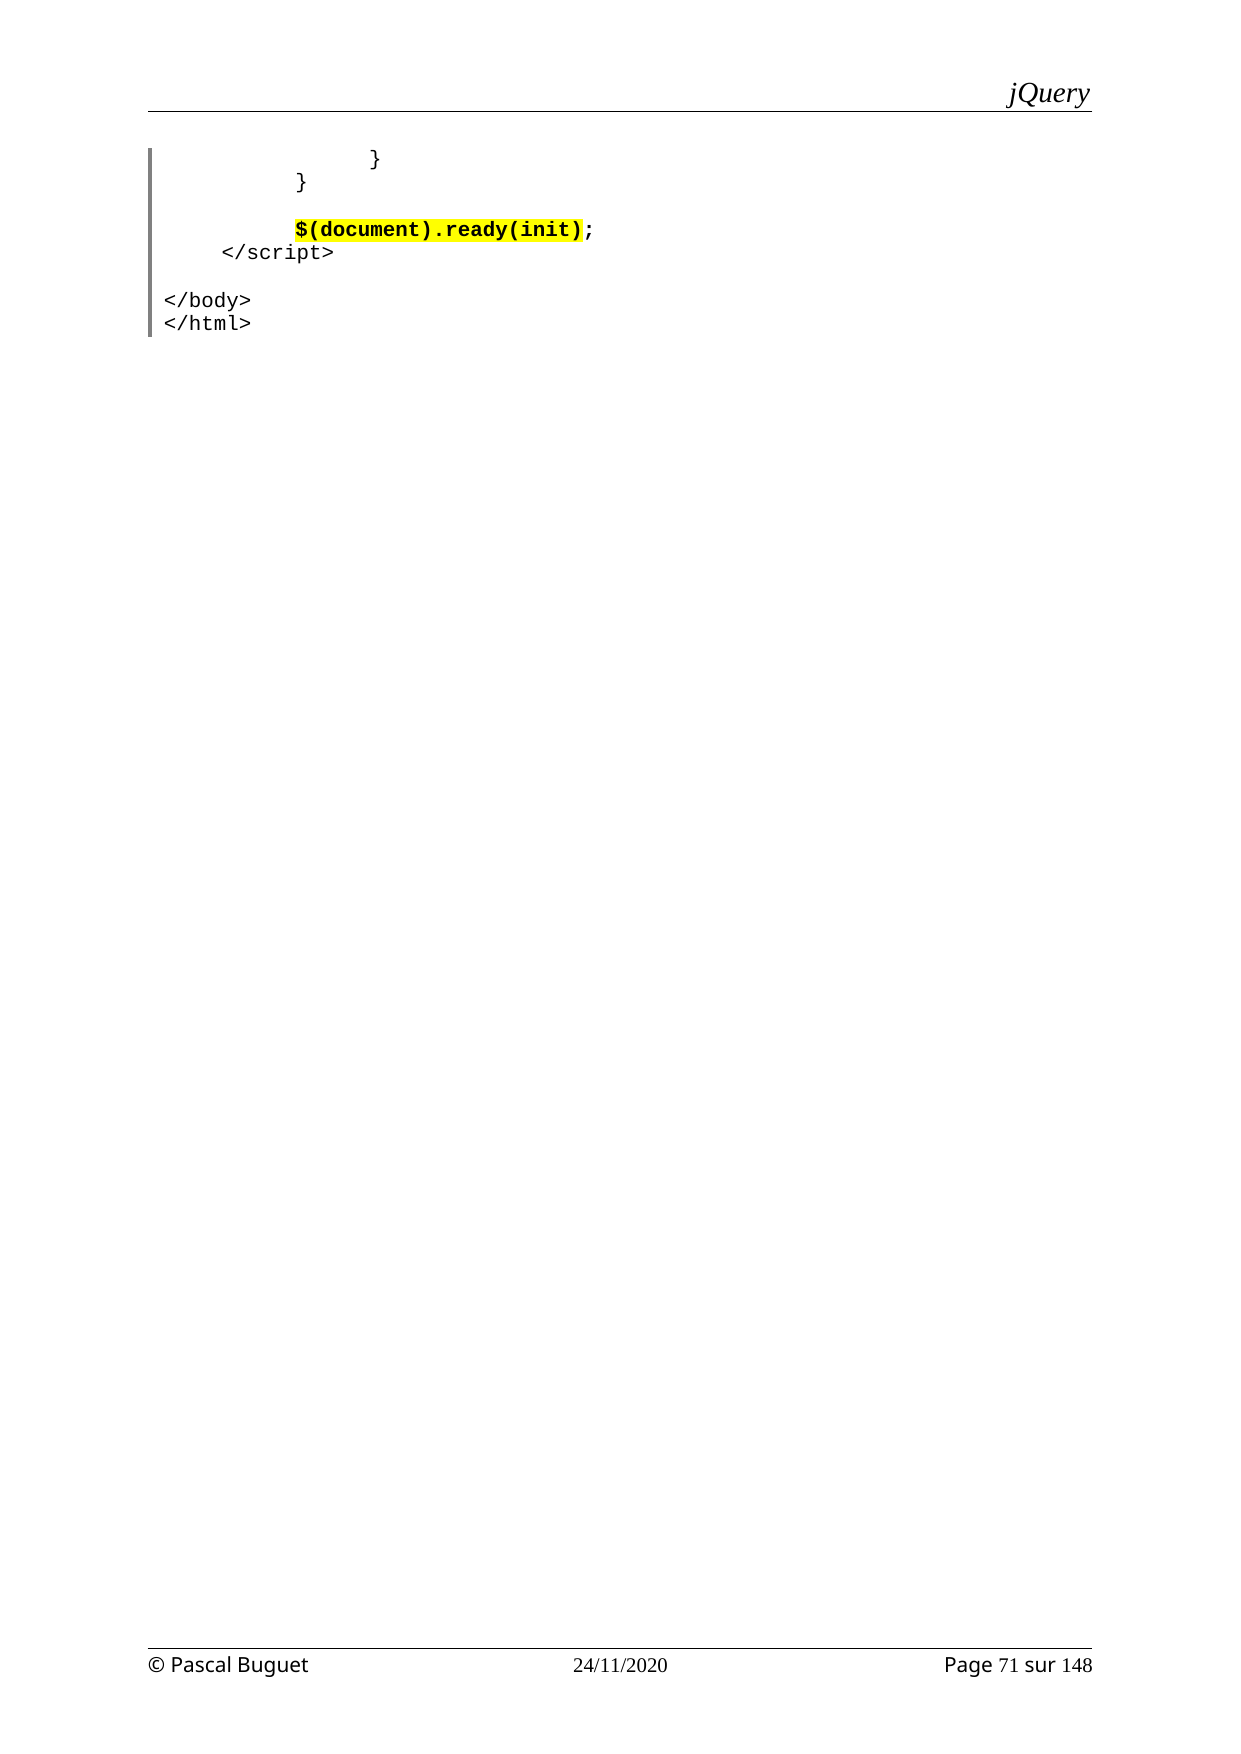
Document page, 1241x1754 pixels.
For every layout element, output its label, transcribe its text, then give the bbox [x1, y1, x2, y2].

text } [152, 148, 1092, 171]
text } [152, 171, 1092, 195]
text $(document).ready(init); [152, 219, 1092, 242]
text </html> [152, 313, 1092, 337]
text </script> [152, 242, 1092, 266]
text </body> [152, 289, 1092, 313]
